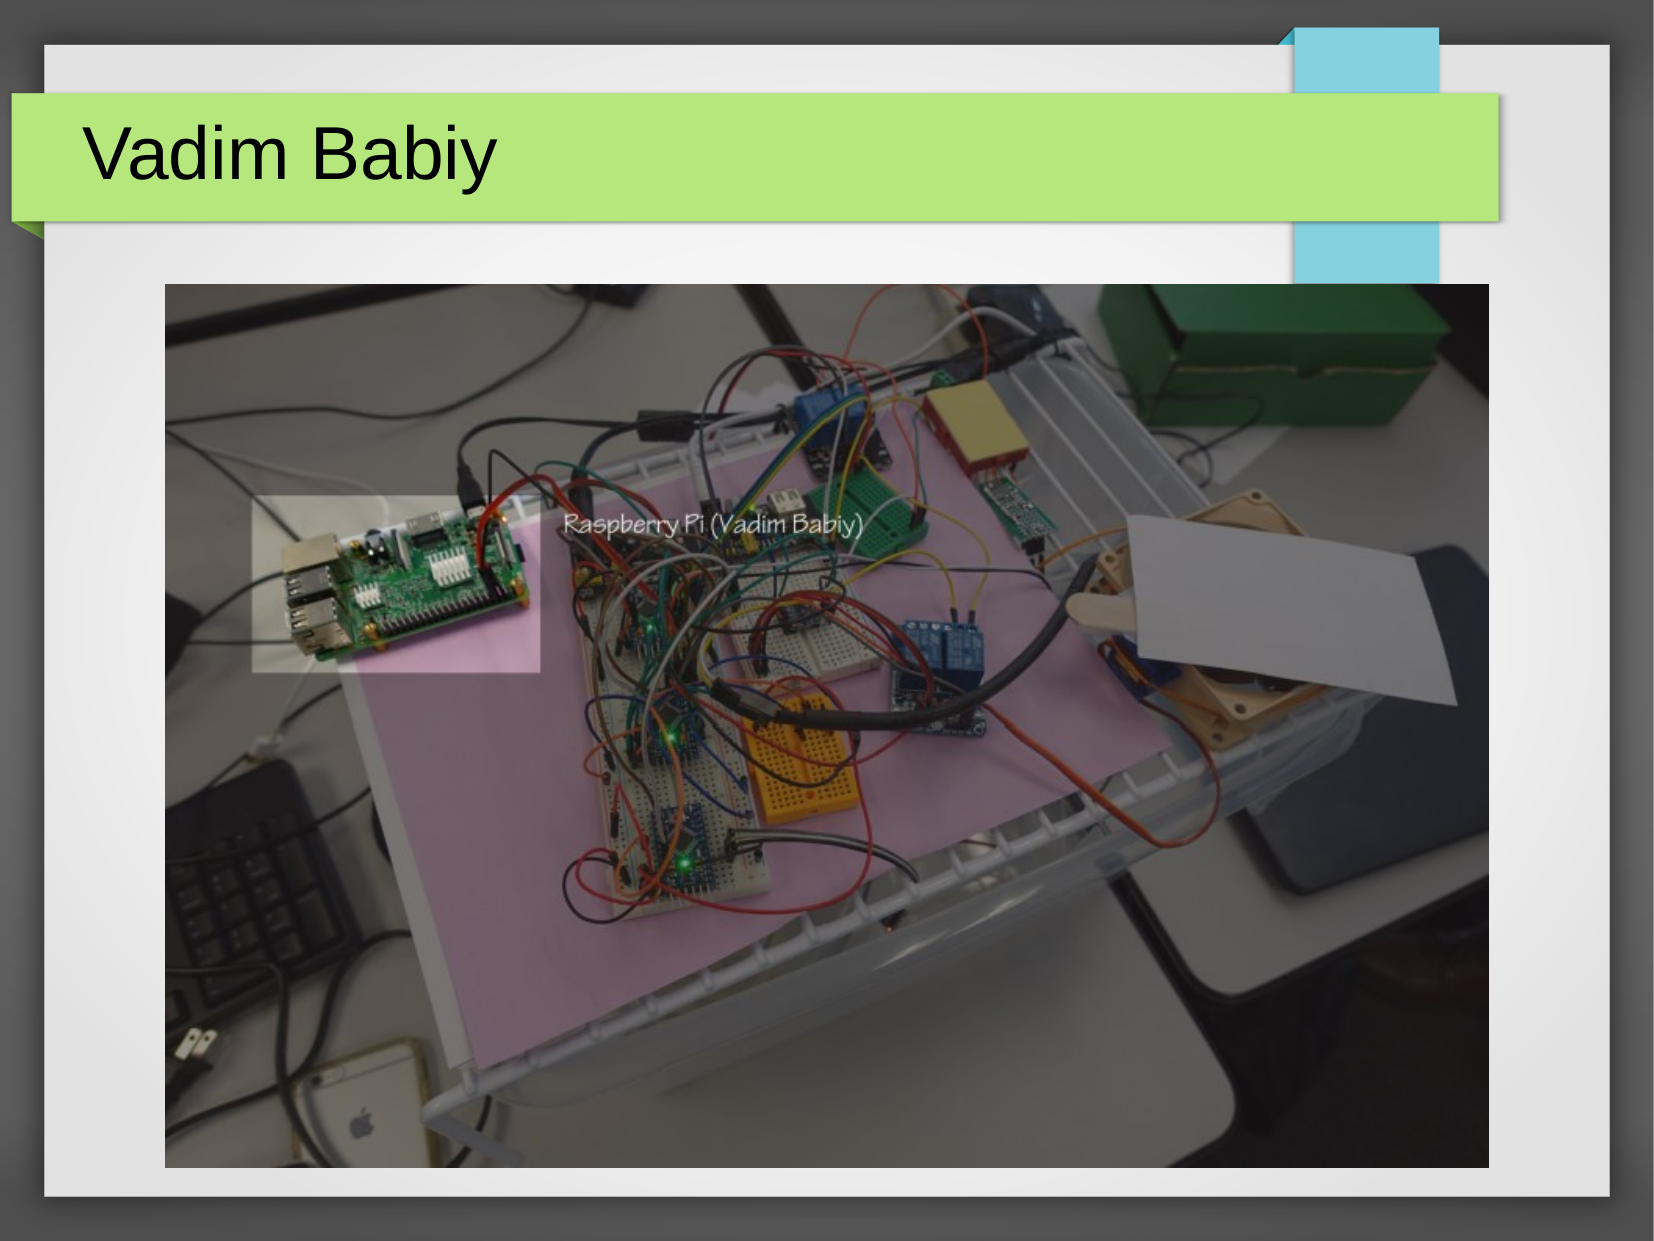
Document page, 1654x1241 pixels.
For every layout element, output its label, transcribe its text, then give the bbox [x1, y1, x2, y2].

title Vadim Babiy [82, 94, 1264, 213]
picture [0, 0, 1654, 1241]
